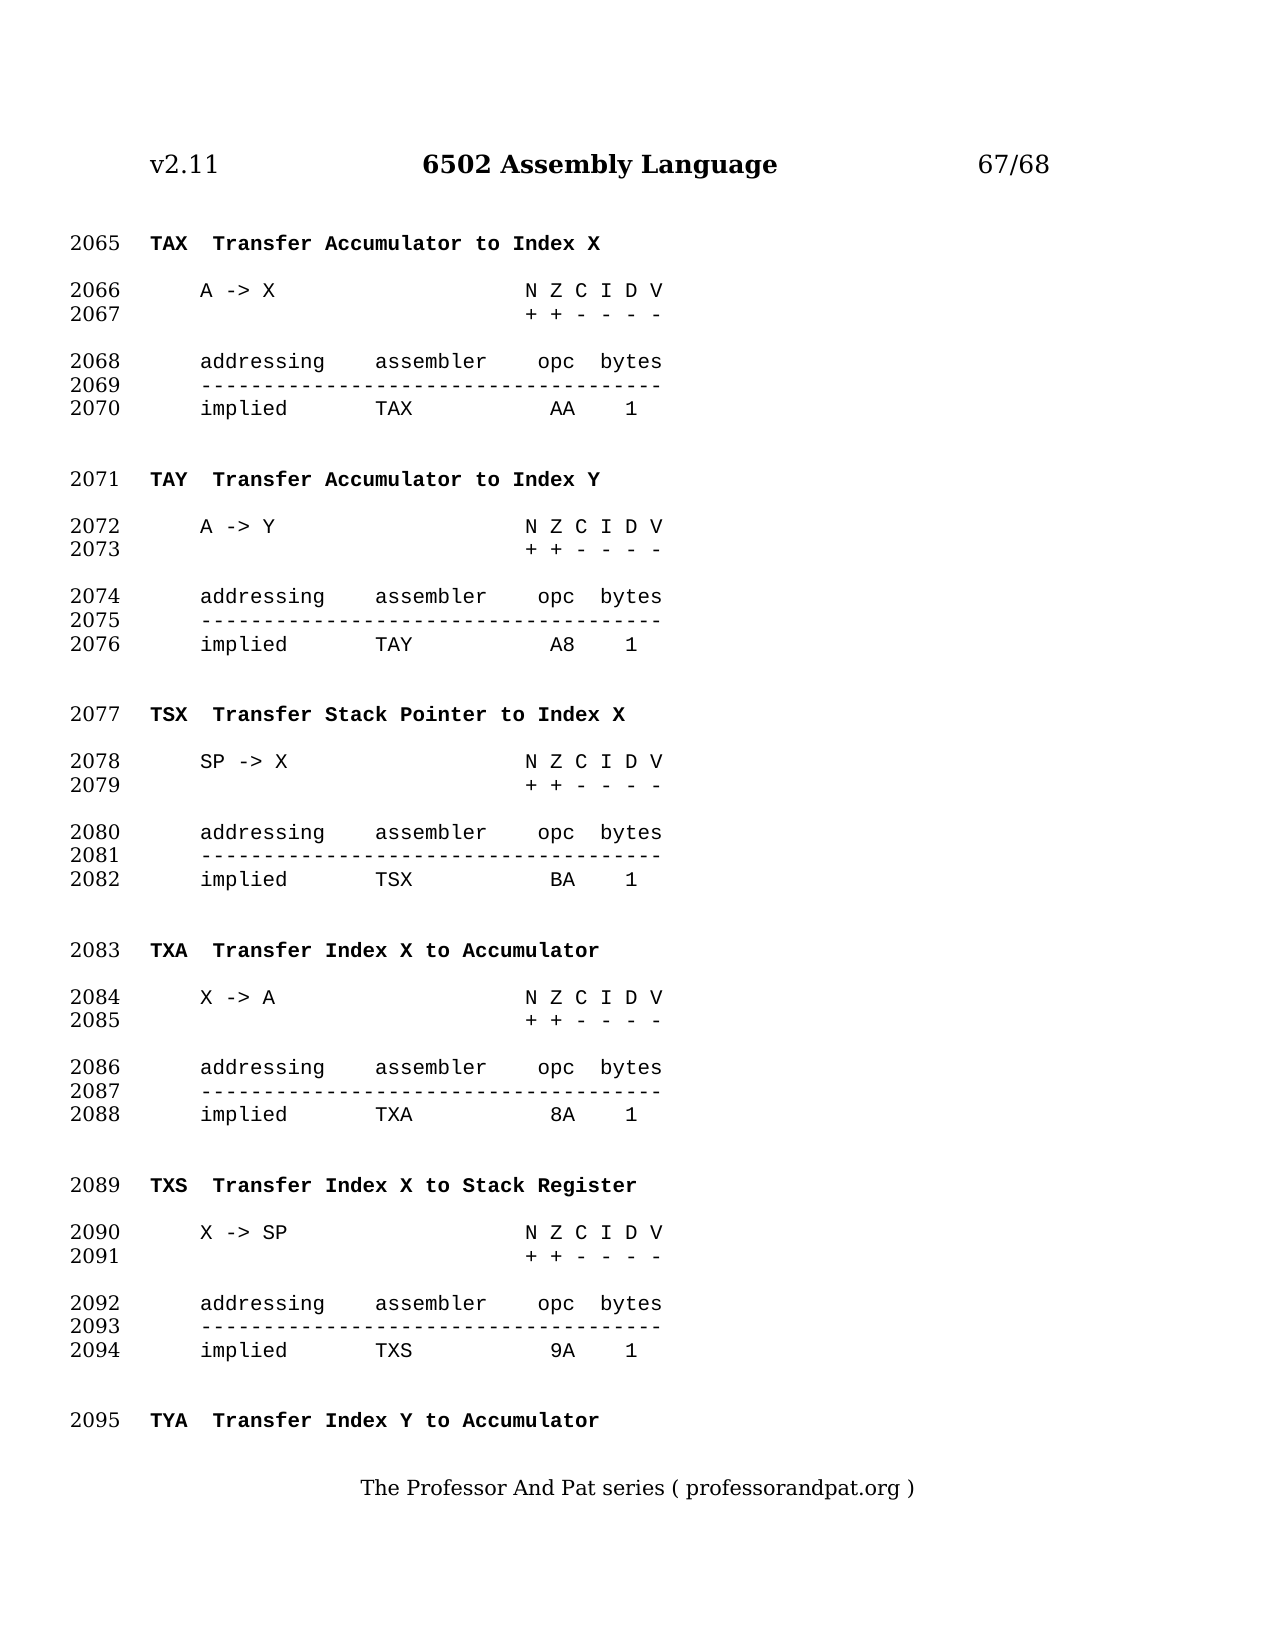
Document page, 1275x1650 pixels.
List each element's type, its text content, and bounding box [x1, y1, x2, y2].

text ------------------------------------- [150, 610, 1125, 634]
text ------------------------------------- [150, 1316, 1125, 1340]
text implied TXS 9A 1 [150, 1340, 1125, 1363]
text addressing assembler opc bytes [150, 1057, 1125, 1081]
text TAY Transfer Accumulator to Index Y [150, 469, 1125, 492]
text A -> X N Z C I D V [150, 281, 1125, 304]
text TXS Transfer Index X to Stack Register [150, 1175, 1125, 1199]
text + + - - - - [150, 539, 1125, 563]
text addressing assembler opc bytes [150, 351, 1125, 375]
text addressing assembler opc bytes [150, 1293, 1125, 1316]
text + + - - - - [150, 1246, 1125, 1269]
text TXA Transfer Index X to Accumulator [150, 940, 1125, 963]
text ------------------------------------- [150, 375, 1125, 398]
text + + - - - - [150, 1010, 1125, 1034]
text SP -> X N Z C I D V [150, 751, 1125, 775]
text ------------------------------------- [150, 1081, 1125, 1104]
text + + - - - - [150, 304, 1125, 328]
text addressing assembler opc bytes [150, 587, 1125, 610]
text TYA Transfer Index Y to Accumulator [150, 1411, 1125, 1434]
text implied TSX BA 1 [150, 869, 1125, 893]
text implied TXA 8A 1 [150, 1104, 1125, 1128]
text TSX Transfer Stack Pointer to Index X [150, 704, 1125, 728]
text A -> Y N Z C I D V [150, 516, 1125, 539]
text addressing assembler opc bytes [150, 822, 1125, 846]
text X -> A N Z C I D V [150, 987, 1125, 1010]
text + + - - - - [150, 775, 1125, 798]
text ------------------------------------- [150, 846, 1125, 869]
text implied TAY A8 1 [150, 634, 1125, 657]
text TAX Transfer Accumulator to Index X [150, 233, 1125, 257]
text X -> SP N Z C I D V [150, 1222, 1125, 1246]
text implied TAX AA 1 [150, 398, 1125, 422]
